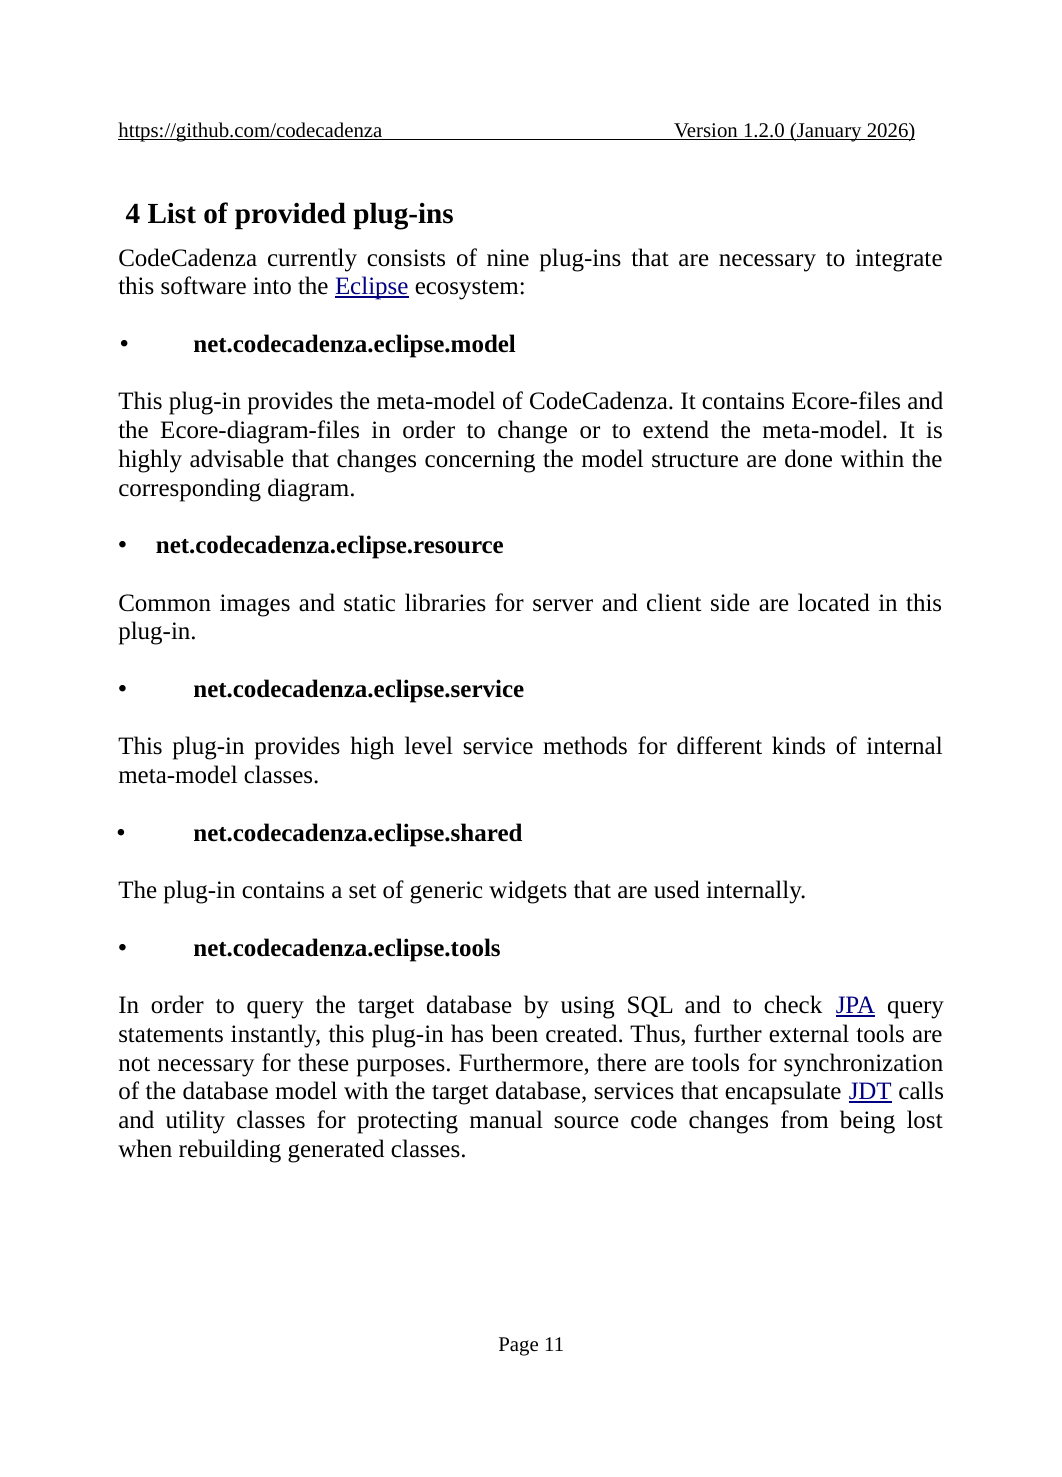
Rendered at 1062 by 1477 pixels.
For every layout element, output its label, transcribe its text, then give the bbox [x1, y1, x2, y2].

list net.codecadenza.eclipse.resource [118, 530, 944, 559]
list net.codecadenza.eclipse.shared [117, 818, 944, 846]
text Common images and static libraries for server and client side are located in this plug-in. [118, 588, 944, 645]
list net.codecadenza.eclipse.service [118, 674, 944, 703]
subtitle List of provided plug-ins [118, 197, 944, 230]
text In order to query the target database by using SQL and to check JPA query statements instantly, this plug-in has been created. Thus, further external tools are not necessary for these purposes. Furthermore, there are tools for synchronization of the database model with the target database, services that encapsulate JDT calls and utility classes for protecting manual source code changes from being lost when rebuilding generated classes. [118, 990, 944, 1163]
text This plug-in provides high level service methods for different kinds of internal meta-model classes. [118, 731, 944, 789]
text The plug-in contains a set of generic widgets that are used internally. [118, 875, 944, 904]
list net.codecadenza.eclipse.tools [118, 933, 944, 961]
list net.codecadenza.eclipse.model [120, 329, 944, 358]
text This plug-in provides the meta-model of CodeCadenza. It contains Ecore-files and the Ecore-diagram-files in order to change or to extend the meta-model. It is highly advisable that changes concerning the model structure are done within the corresponding diagram. [118, 386, 944, 501]
text CodeCadenza currently consists of nine plug-ins that are necessary to integrate this software into the Eclipse ecosystem: [118, 243, 944, 300]
